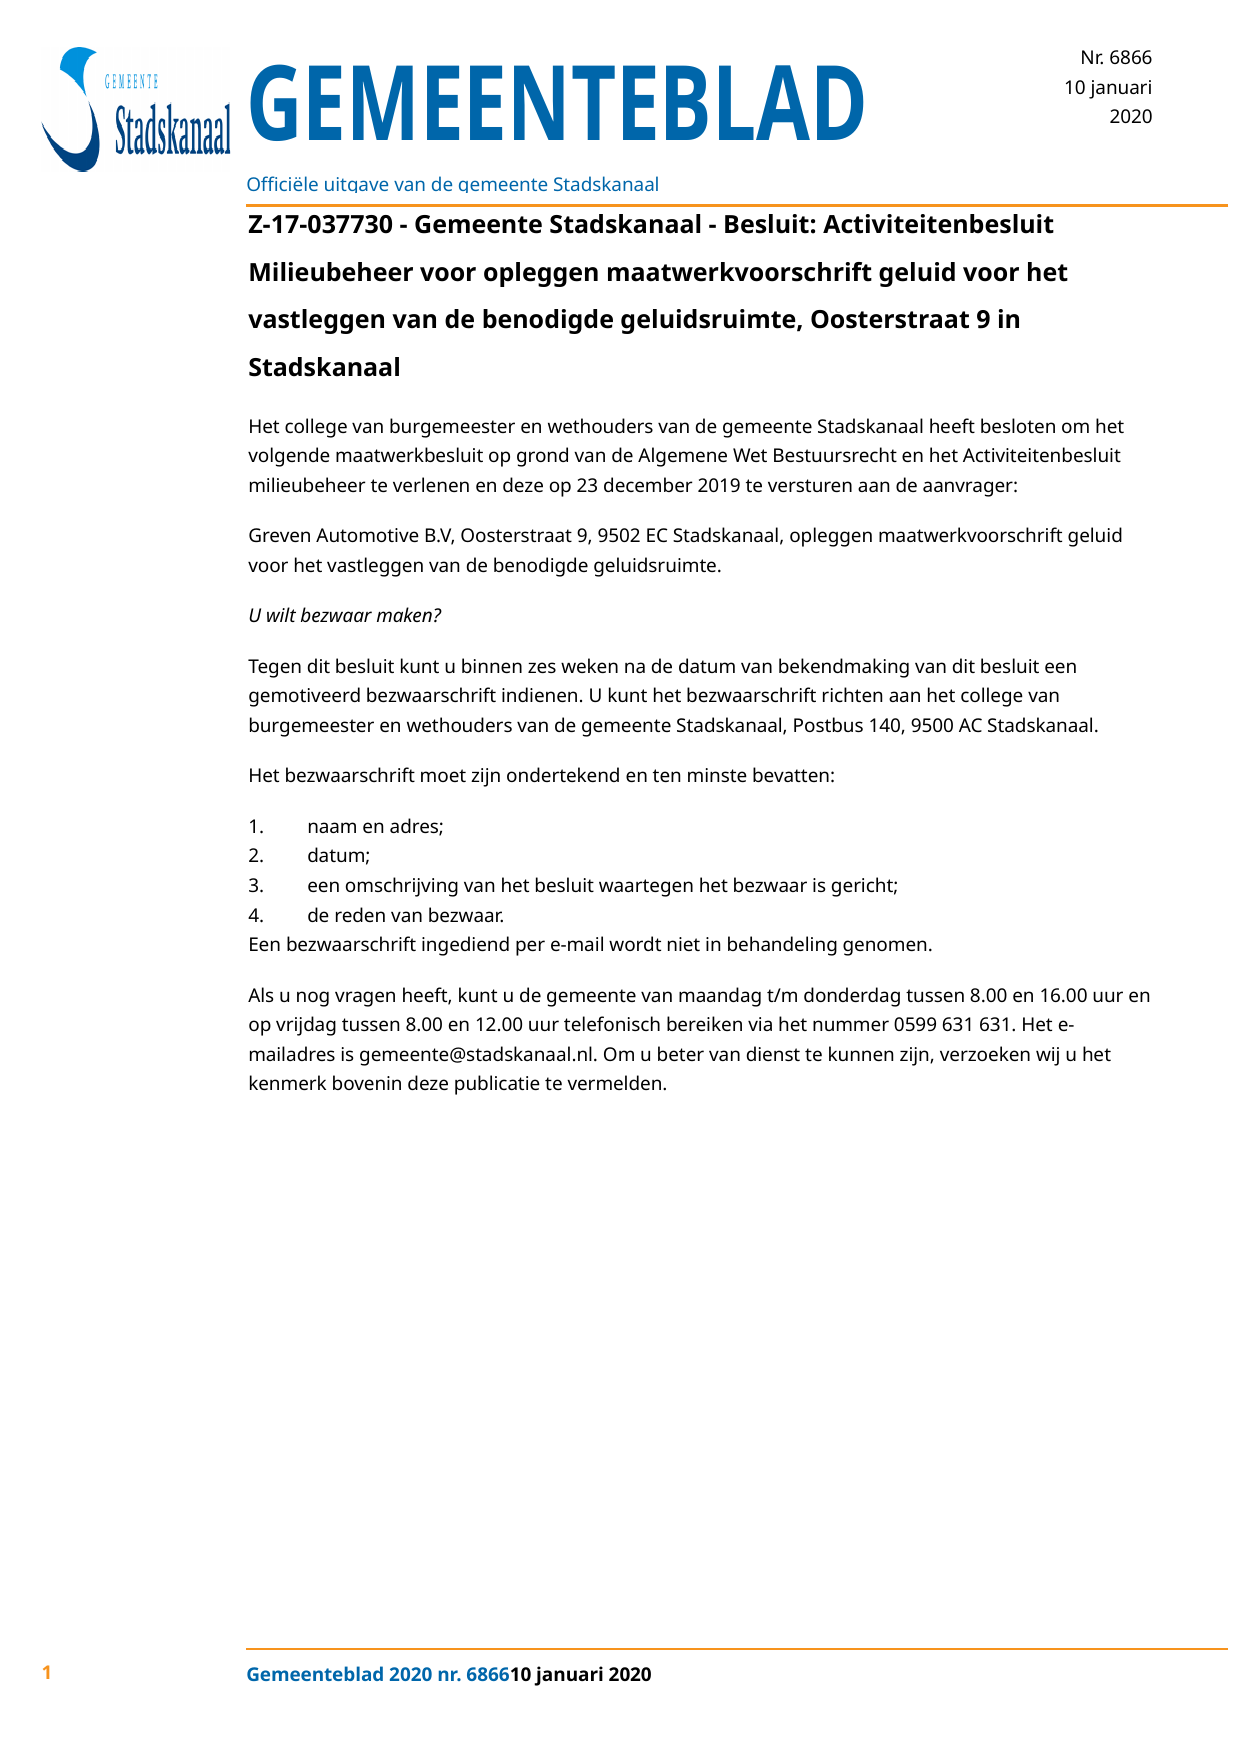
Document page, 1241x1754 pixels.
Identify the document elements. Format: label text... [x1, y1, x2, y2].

text Als u nog vragen heeft, kunt u de gemeente van maandag t/m donderdag tussen 8.00 en 16.00 uur en op vrijdag tussen 8.00 en 12.00 uur telefonisch bereiken via het nummer 0599 631 631. Het e-mailadres is gemeente@stadskanaal.nl. Om u beter van dienst te kunnen zijn, verzoeken wij u het kenmerk bovenin deze publicatie te vermelden. [248, 982, 1152, 1096]
picture [41, 47, 231, 172]
text Het college van burgemeester en wethouders van de gemeente Stadskanaal heeft besloten om het volgende maatwerkbesluit op grond van de Algemene Wet Bestuursrecht en het Activiteitenbesluit milieubeheer te verlenen en deze op 23 december 2019 te versturen aan de aanvrager: [248, 413, 1152, 498]
list datum; [248, 843, 1152, 868]
text Het bezwaarschrift moet zijn ondertekend en ten minste bevatten: [248, 763, 1152, 788]
text Tegen dit besluit kunt u binnen zes weken na de datum van bekendmaking van dit besluit een gemotiveerd bezwaarschrift indienen. U kunt het bezwaarschrift richten aan het college van burgemeester en wethouders van de gemeente Stadskanaal, Postbus 140, 9500 AC Stadskanaal. [248, 653, 1152, 738]
text Greven Automotive B.V, Oosterstraat 9, 9502 EC Stadskanaal, opleggen maatwerkvoorschrift geluid voor het vastleggen van de benodigde geluidsruimte. [248, 523, 1152, 578]
list naam en adres; [248, 813, 1152, 839]
text U wilt bezwaar maken? [248, 603, 1152, 628]
text Z-17-037730 - Gemeente Stadskanaal - Besluit: Activiteitenbesluit Milieubeheer voor opleggen maatwerkvoorschrift geluid voor het vastleggen van de benodigde geluidsruimte, Oosterstraat 9 in Stadskanaal [248, 207, 1152, 384]
list de reden van bezwaar. [248, 902, 1152, 928]
text Een bezwaarschrift ingediend per e-mail wordt niet in behandeling genomen. [248, 931, 1152, 957]
list een omschrijving van het besluit waartegen het bezwaar is gericht; [248, 872, 1152, 898]
